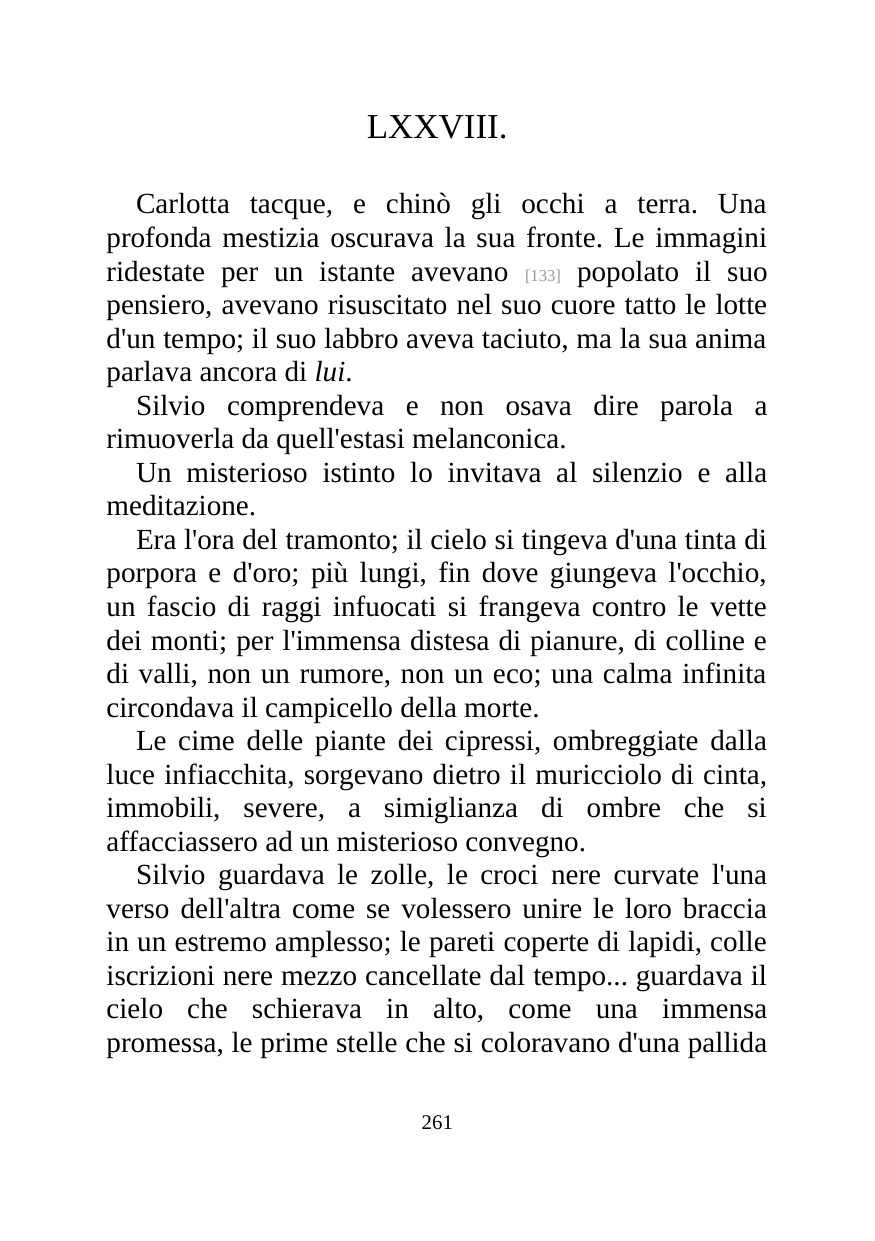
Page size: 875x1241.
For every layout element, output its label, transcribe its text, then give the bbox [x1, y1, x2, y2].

text Un misterioso istinto lo invitava al silenzio e alla meditazione. [106, 455, 768, 522]
subtitle LXXVIII. [106, 106, 768, 146]
text Silvio guardava le zolle, le croci nere curvate l'una verso dell'altra come se volessero unire le loro braccia in un estremo amplesso; le pareti coperte di lapidi, colle iscrizioni nere mezzo cancellate dal tempo... guardava il cielo che schierava in alto, come una immensa promessa, le prime stelle che si coloravano d'una pallida [106, 857, 768, 1059]
text Carlotta tacque, e chinò gli occhi a terra. Una profonda mestizia oscurava la sua fronte. Le immagini ridestate per un istante avevano [133] popolato il suo pensiero, avevano risuscitato nel suo cuore tatto le lotte d'un tempo; il suo labbro aveva taciuto, ma la sua anima parlava ancora di lui. [106, 187, 768, 388]
text Le cime delle piante dei cipressi, ombreggiate dalla luce infiacchita, sorgevano dietro il muricciolo di cinta, immobili, severe, a simiglianza di ombre che si affacciassero ad un misterioso convegno. [106, 723, 768, 857]
text Silvio comprendeva e non osava dire parola a rimuoverla da quell'estasi melanconica. [106, 388, 768, 455]
text Era l'ora del tramonto; il cielo si tingeva d'una tinta di porpora e d'oro; più lungi, fin dove giungeva l'occhio, un fascio di raggi infuocati si frangeva contro le vette dei monti; per l'immensa distesa di pianure, di colline e di valli, non un rumore, non un eco; una calma infinita circondava il campicello della morte. [106, 522, 768, 723]
